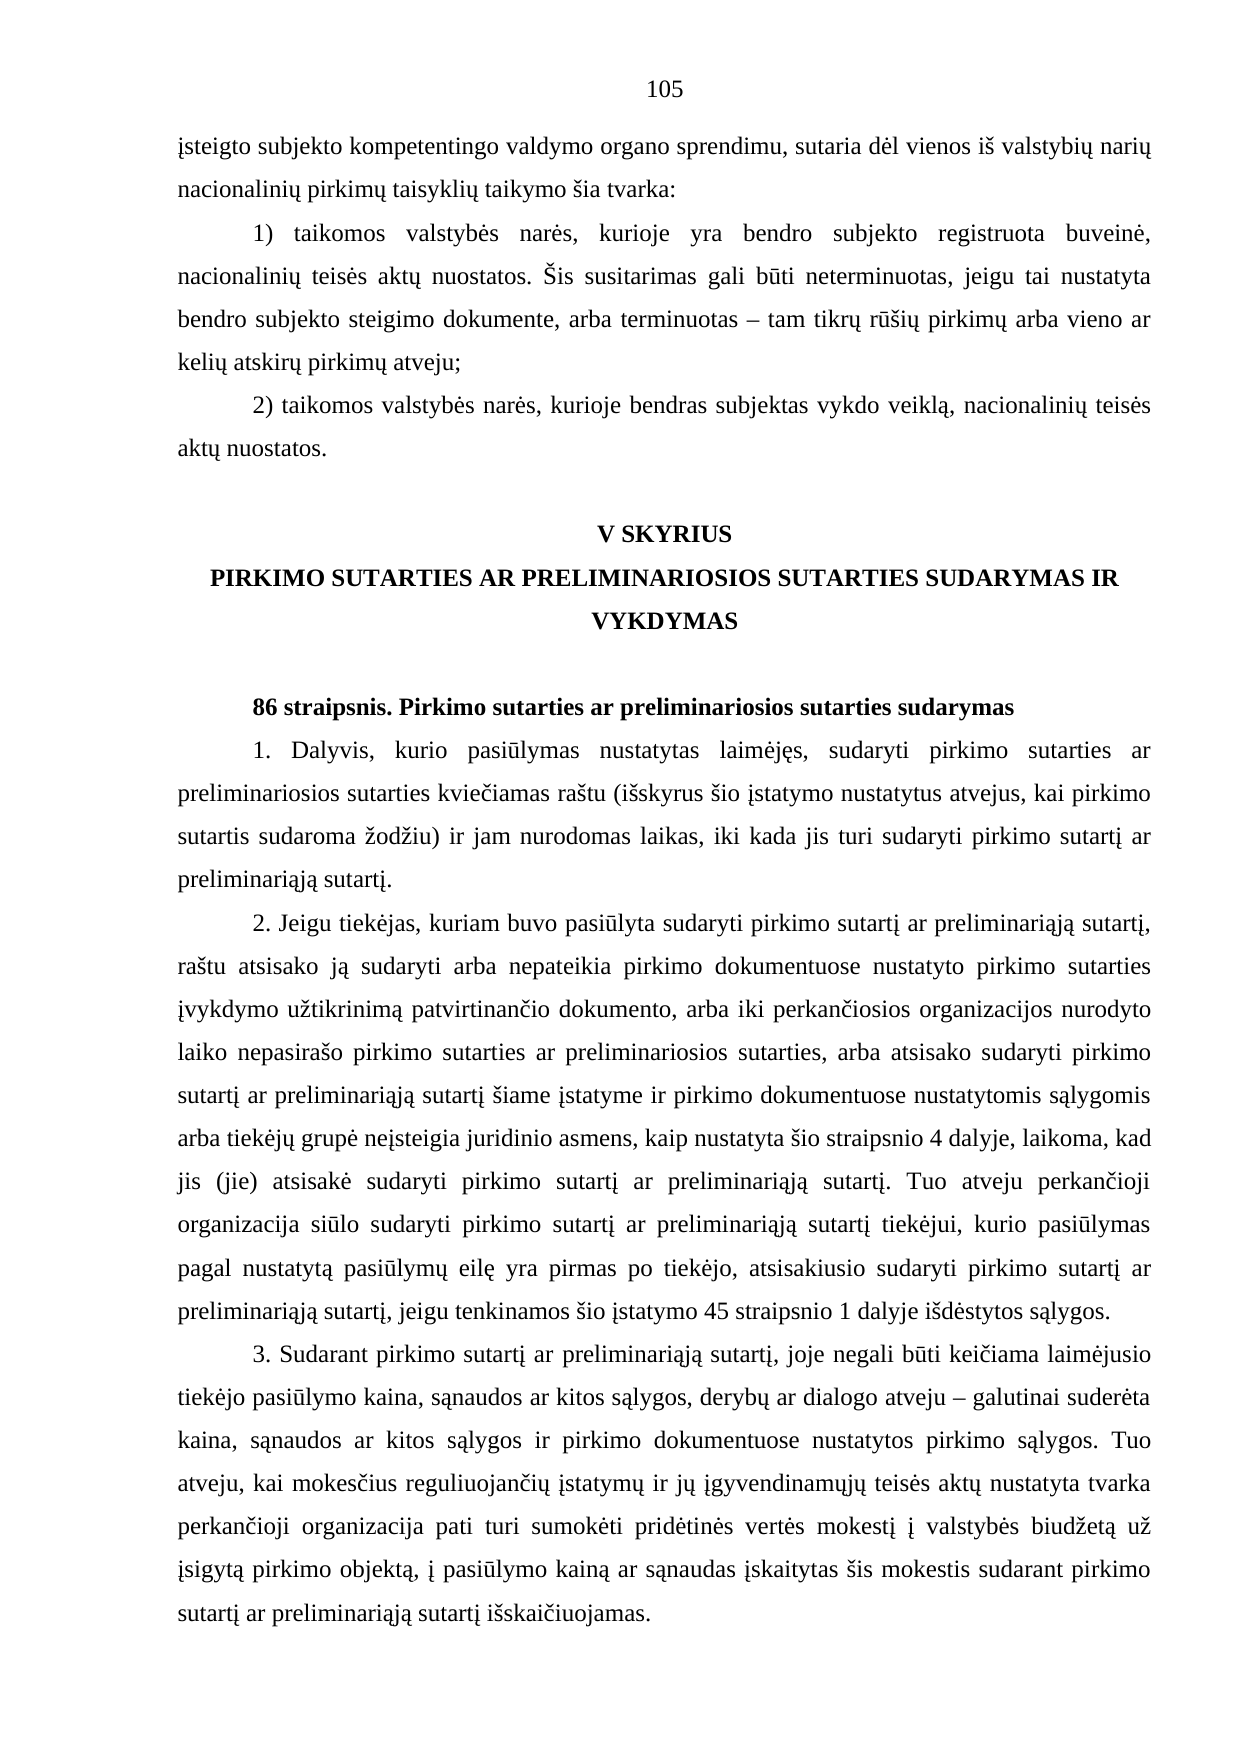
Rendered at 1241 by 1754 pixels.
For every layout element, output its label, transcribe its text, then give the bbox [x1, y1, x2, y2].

text įsteigto subjekto kompetentingo valdymo organo sprendimu, sutaria dėl vienos iš valstybių narių nacionalinių pirkimų taisyklių taikymo šia tvarka: [177, 131, 1152, 203]
text 86 straipsnis. Pirkimo sutarties ar preliminariosios sutarties sudarymas [177, 692, 1152, 721]
text 1. Dalyvis, kurio pasiūlymas nustatytas laimėjęs, sudaryti pirkimo sutarties ar preliminariosios sutarties kviečiamas raštu (išskyrus šio įstatymo nustatytus atvejus, kai pirkimo sutartis sudaroma žodžiu) ir jam nurodomas laikas, iki kada jis turi sudaryti pirkimo sutartį ar preliminariąją sutartį. [177, 735, 1152, 893]
text 1) taikomos valstybės narės, kurioje yra bendro subjekto registruota buveinė, nacionalinių teisės aktų nuostatos. Šis susitarimas gali būti neterminuotas, jeigu tai nustatyta bendro subjekto steigimo dokumente, arba terminuotas – tam tikrų rūšių pirkimų arba vieno ar kelių atskirų pirkimų atveju; [177, 218, 1152, 376]
text 2) taikomos valstybės narės, kurioje bendras subjektas vykdo veiklą, nacionalinių teisės aktų nuostatos. [177, 390, 1152, 462]
text 2. Jeigu tiekėjas, kuriam buvo pasiūlyta sudaryti pirkimo sutartį ar preliminariąją sutartį, raštu atsisako ją sudaryti arba nepateikia pirkimo dokumentuose nustatyto pirkimo sutarties įvykdymo užtikrinimą patvirtinančio dokumento, arba iki perkančiosios organizacijos nurodyto laiko nepasirašo pirkimo sutarties ar preliminariosios sutarties, arba atsisako sudaryti pirkimo sutartį ar preliminariąją sutartį šiame įstatyme ir pirkimo dokumentuose nustatytomis sąlygomis arba tiekėjų grupė neįsteigia juridinio asmens, kaip nustatyta šio straipsnio 4 dalyje, laikoma, kad jis (jie) atsisakė sudaryti pirkimo sutartį ar preliminariąją sutartį. Tuo atveju perkančioji organizacija siūlo sudaryti pirkimo sutartį ar preliminariąją sutartį tiekėjui, kurio pasiūlymas pagal nustatytą pasiūlymų eilę yra pirmas po tiekėjo, atsisakiusio sudaryti pirkimo sutartį ar preliminariąją sutartį, jeigu tenkinamos šio įstatymo 45 straipsnio 1 dalyje išdėstytos sąlygos. [177, 908, 1152, 1324]
text V SKYRIUS [177, 519, 1152, 548]
text PIRKIMO SUTARTIES AR PRELIMINARIOSIOS SUTARTIES SUDARYMAS IR VYKDYMAS [177, 563, 1152, 634]
text 3. Sudarant pirkimo sutartį ar preliminariąją sutartį, joje negali būti keičiama laimėjusio tiekėjo pasiūlymo kaina, sąnaudos ar kitos sąlygos, derybų ar dialogo atveju – galutinai suderėta kaina, sąnaudos ar kitos sąlygos ir pirkimo dokumentuose nustatytos pirkimo sąlygos. Tuo atveju, kai mokesčius reguliuojančių įstatymų ir jų įgyvendinamųjų teisės aktų nustatyta tvarka perkančioji organizacija pati turi sumokėti pridėtinės vertės mokestį į valstybės biudžetą už įsigytą pirkimo objektą, į pasiūlymo kainą ar sąnaudas įskaitytas šis mokestis sudarant pirkimo sutartį ar preliminariąją sutartį išskaičiuojamas. [177, 1339, 1152, 1626]
